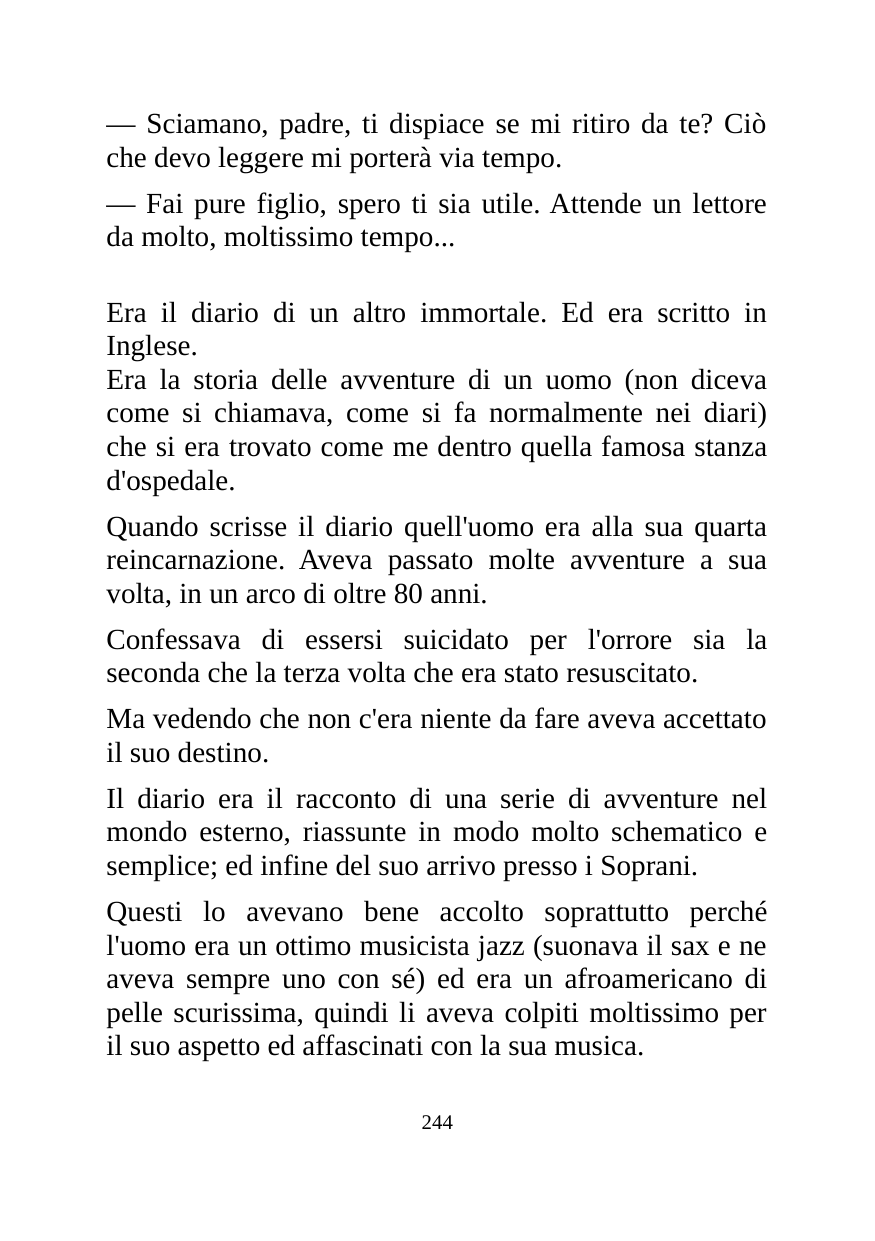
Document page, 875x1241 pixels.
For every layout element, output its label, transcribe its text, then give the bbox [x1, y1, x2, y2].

text Questi lo avevano bene accolto soprattutto perché l'uomo era un ottimo musicista jazz (suonava il sax e ne aveva sempre uno con sé) ed era un afroamericano di pelle scurissima, quindi li aveva colpiti moltissimo per il suo aspetto ed affascinati con la sua musica. [106, 894, 768, 1062]
text Confessava di essersi suicidato per l'orrore sia la seconda che la terza volta che era stato resuscitato. [106, 622, 768, 689]
text Era la storia delle avventure di un uomo (non diceva come si chiamava, come si fa normalmente nei diari) che si era trovato come me dentro quella famosa stanza d'ospedale. [106, 362, 768, 496]
text Era il diario di un altro immortale. Ed era scritto in Inglese. [106, 295, 768, 362]
text Ma vedendo che non c'era niente da fare aveva accettato il suo destino. [106, 701, 768, 768]
text — Sciamano, padre, ti dispiace se mi ritiro da te? Ciò che devo leggere mi porterà via tempo. [106, 106, 768, 173]
text Quando scrisse il diario quell'uomo era alla sua quarta reincarnazione. Aveva passato molte avventure a sua volta, in un arco di oltre 80 anni. [106, 509, 768, 609]
text — Fai pure figlio, spero ti sia utile. Attende un lettore da molto, moltissimo tempo... [106, 186, 768, 253]
text Il diario era il racconto di una serie di avventure nel mondo esterno, riassunte in modo molto schematico e semplice; ed infine del suo arrivo presso i Soprani. [106, 781, 768, 882]
